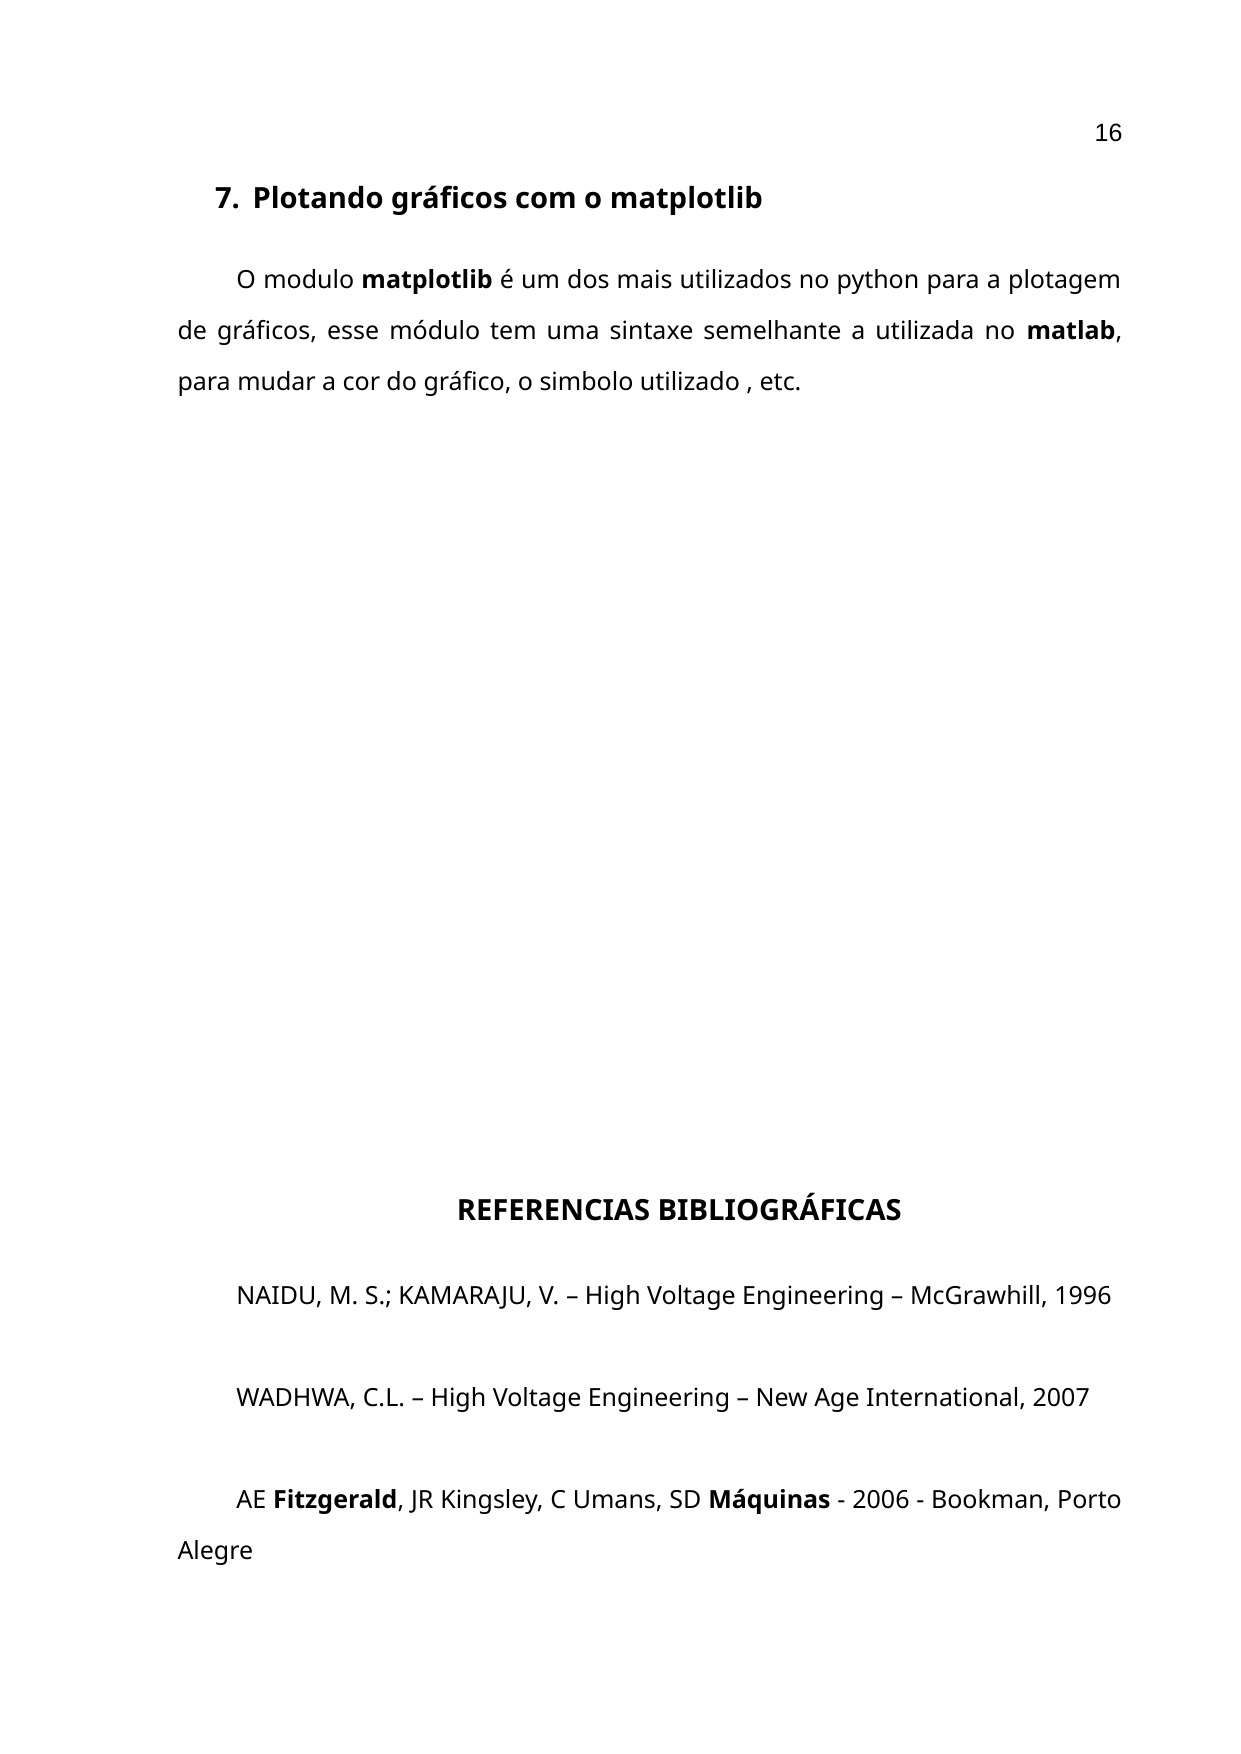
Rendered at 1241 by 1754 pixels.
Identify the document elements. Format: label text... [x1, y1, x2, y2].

text NAIDU, M. S.; KAMARAJU, V. – High Voltage Engineering – McGrawhill, 1996 [177, 1277, 1122, 1311]
text WADHWA, C.L. – High Voltage Engineering – New Age International, 2007 [177, 1379, 1122, 1413]
text O modulo matplotlib é um dos mais utilizados no python para a plotagem de gráficos, esse módulo tem uma sintaxe semelhante a utilizada no matlab, para mudar a cor do gráfico, o simbolo utilizado , etc. [177, 262, 1122, 398]
subtitle REFERENCIAS BIBLIOGRÁFICAS [177, 1189, 1122, 1228]
subtitle Plotando gráficos com o matplotlib [215, 177, 1122, 217]
text AE Fitzgerald, JR Kingsley, C Umans, SD Máquinas - 2006 - Bookman, Porto Alegre [177, 1482, 1122, 1567]
